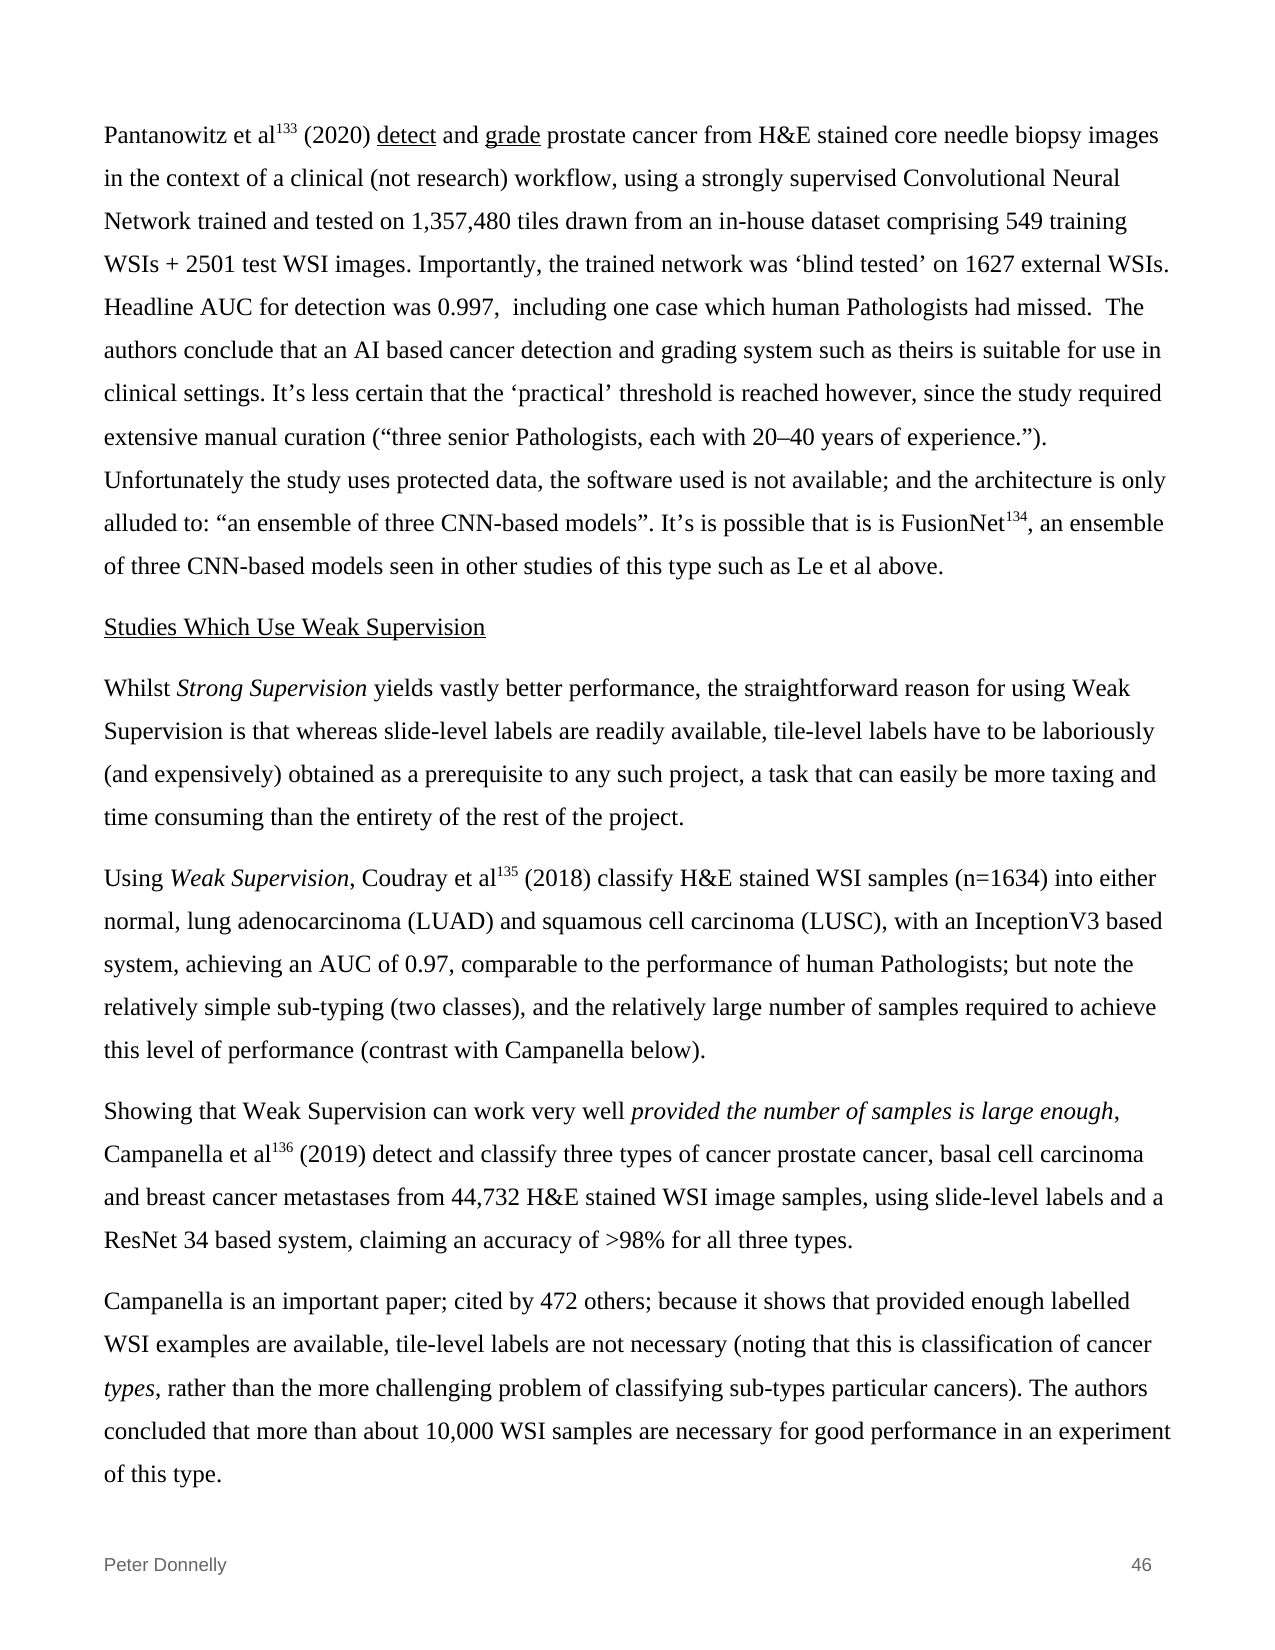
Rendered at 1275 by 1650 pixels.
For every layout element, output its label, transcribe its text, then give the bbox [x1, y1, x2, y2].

text Showing that Weak Supervision can work very well provided the number of samples is large enough, Campanella et al (2019) detect and classify three types of cancer prostate cancer, basal cell carcinoma and breast cancer metastases from 44,732 H&E stained WSI image samples, using slide-level labels and a ResNet 34 based system, claiming an accuracy of >98% for all three types. [103, 1096, 1181, 1254]
text Campanella is an important paper; cited by 472 others; because it shows that provided enough labelled WSI examples are available, tile-level labels are not necessary (noting that this is classification of cancer types, rather than the more challenging problem of classifying sub-types particular cancers). The authors concluded that more than about 10,000 WSI samples are necessary for good performance in an experiment of this type. [103, 1286, 1181, 1488]
text Studies Which Use Weak Supervision [103, 612, 1181, 641]
text Using Weak Supervision, Coudray et al (2018) classify H&E stained WSI samples (n=1634) into either normal, lung adenocarcinoma (LUAD) and squamous cell carcinoma (LUSC), with an InceptionV3 based system, achieving an AUC of 0.97, comparable to the performance of human Pathologists; but note the relatively simple sub-typing (two classes), and the relatively large number of samples required to achieve this level of performance (contrast with Campanella below). [103, 863, 1181, 1064]
text Whilst Strong Supervision yields vastly better performance, the straightforward reason for using Weak Supervision is that whereas slide-level labels are readily available, tile-level labels have to be laboriously (and expensively) obtained as a prerequisite to any such project, a task that can easily be more taxing and time consuming than the entirety of the rest of the project. [103, 673, 1181, 831]
text Pantanowitz et al (2020) detect and grade prostate cancer from H&E stained core needle biopsy images in the context of a clinical (not research) workflow, using a strongly supervised Convolutional Neural Network trained and tested on 1,357,480 tiles drawn from an in-house dataset comprising 549 training WSIs + 2501 test WSI images. Importantly, the trained network was ‘blind tested’ on 1627 external WSIs. Headline AUC for detection was 0.997, including one case which human Pathologists had missed. The authors conclude that an AI based cancer detection and grading system such as theirs is suitable for use in clinical settings. It’s less certain that the ‘practical’ threshold is reached however, since the study required extensive manual curation (“three senior Pathologists, each with 20–40 years of experience.”). Unfortunately the study uses protected data, the software used is not available; and the architecture is only alluded to: “an ensemble of three CNN-based models”. It’s is possible that is is FusionNet, an ensemble of three CNN-based models seen in other studies of this type such as Le et al above. [103, 120, 1181, 580]
